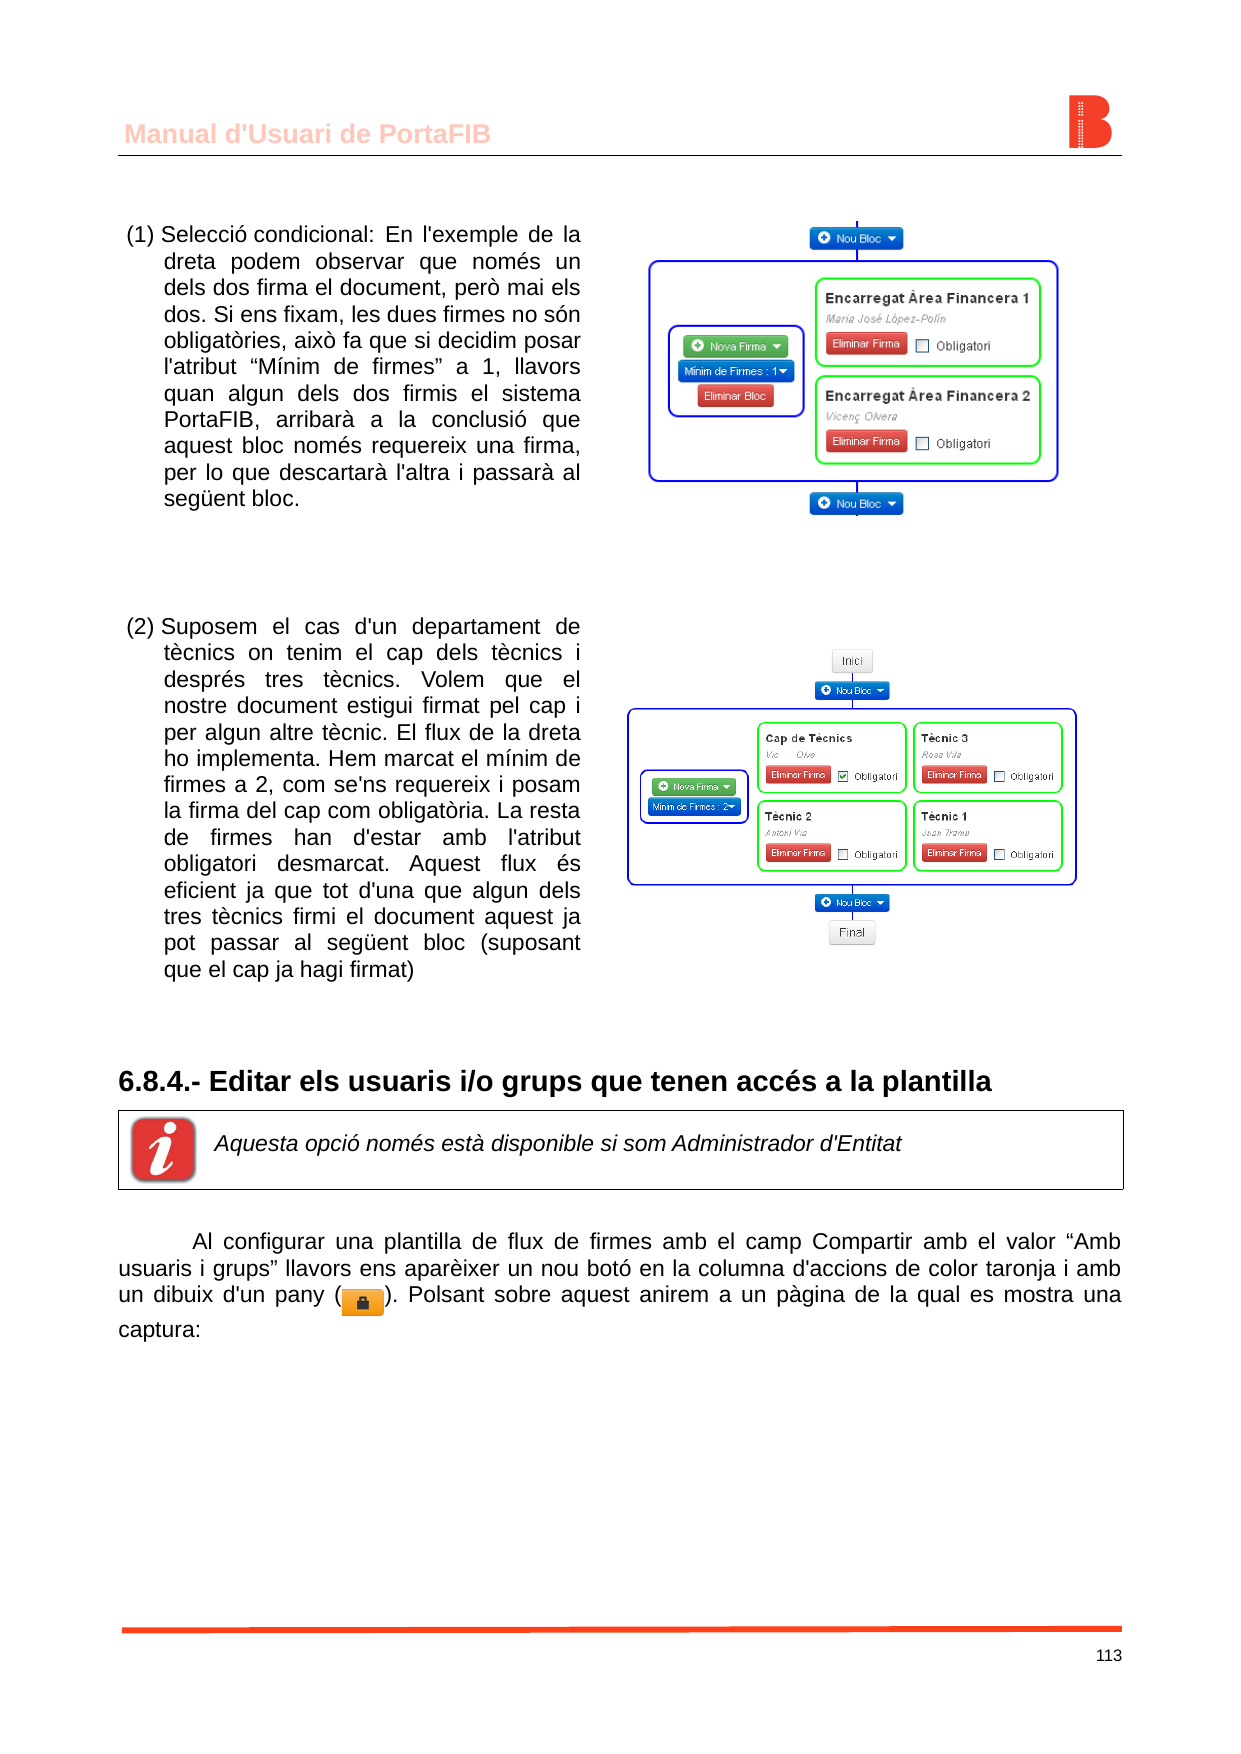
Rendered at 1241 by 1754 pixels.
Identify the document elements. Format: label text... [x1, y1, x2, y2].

picture [633, 221, 1075, 516]
table_header Selecció condicional: En l'exemple de la dreta podem observar que només un dels dos firma el document, però mai els dos. Si ens fixam, les dues firmes no són obligatòries, això fa que si decidim posar l'atribut “Mínim de firmes” a 1, llavors quan algun dels dos firmis el sistema PortaFIB, arribarà a la conclusió que aquest bloc només requereix una firma, per lo que descartarà l'altra i passarà al següent bloc. [118, 216, 587, 607]
picture [129, 1116, 198, 1184]
picture [341, 1288, 385, 1317]
table_header Aquesta opció només està disponible si som Administrador d'Entitat [209, 1111, 1123, 1189]
table_cell Suposem el cas d'un departament de tècnics on tenim el cap dels tècnics i després tres tècnics. Volem que el nostre document estigui firmat pel cap i per algun altre tècnic. El flux de la dreta ho implementa. Hem marcat el mínim de firmes a 2, com se'ns requereix i posam la firma del cap com obligatòria. La resta de firmes han d'estar amb l'atribut obligatori desmarcat. Aquest flux és eficient ja que tot d'una que algun dels tres tècnics firmi el document aquest ja pot passar al següent bloc (suposant que el cap ja hagi firmat) [118, 607, 587, 1000]
subtitle Editar els usuaris i/o grups que tenen accés a la plantilla [118, 1064, 1122, 1098]
table_cell [587, 607, 1122, 1000]
picture [1063, 94, 1117, 150]
table_header [587, 216, 1122, 607]
picture [617, 640, 1092, 955]
table_header [119, 1111, 209, 1189]
text Al configurar una plantilla de flux de firmes amb el camp Compartir amb el valor “Amb usuaris i grups” llavors ens aparèixer un nou botó en la columna d'accions de color taronja i amb un dibuix d'un pany (). Polsant sobre aquest anirem a un pàgina de la qual es mostra una captura: [118, 1228, 1122, 1343]
